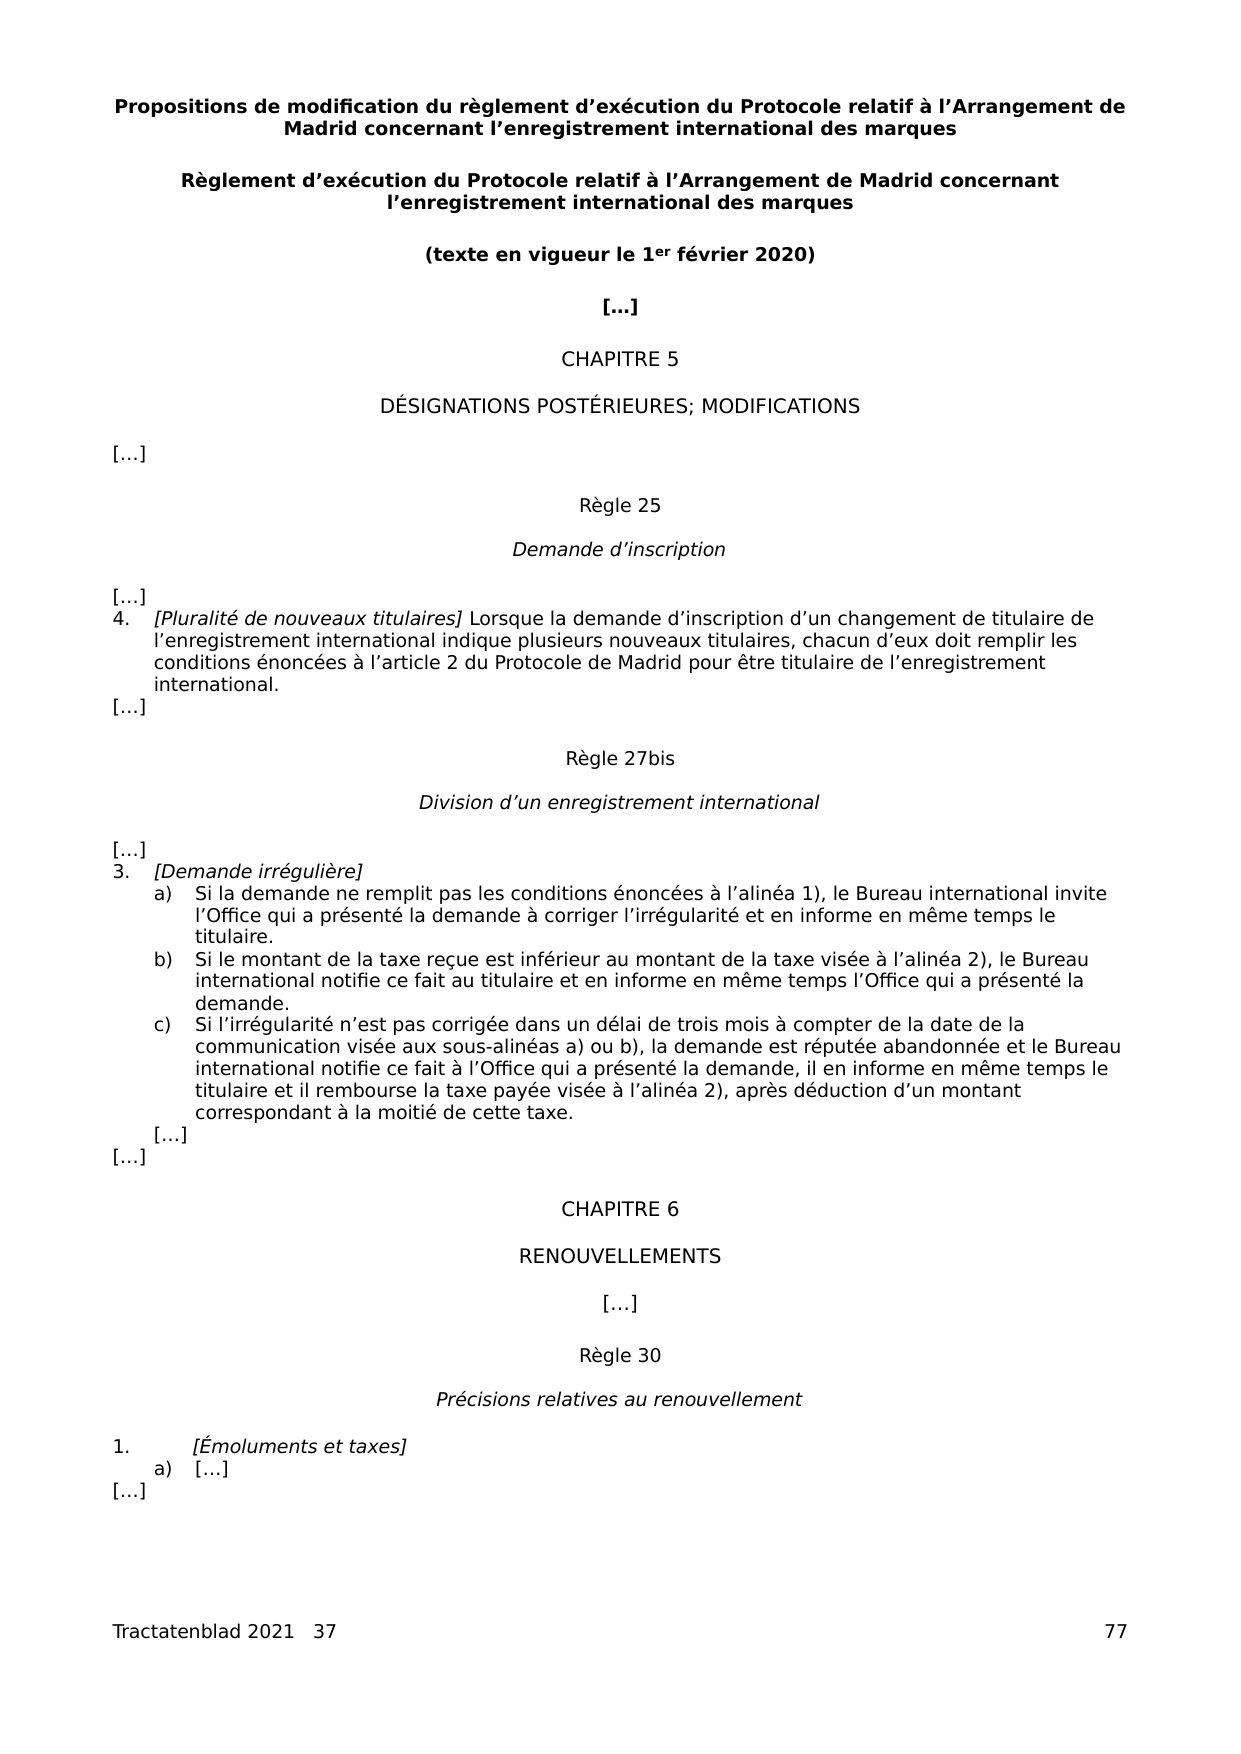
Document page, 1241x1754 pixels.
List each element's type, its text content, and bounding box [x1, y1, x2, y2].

text […] [153, 1124, 1128, 1146]
subtitle CHAPITRE 6 RENOUVELLEMENTS […] [112, 1198, 1128, 1315]
subtitle Règlement d’exécution du Protocole relatif à l’Arrangement de Madrid concernant l’enregistrement international des marques [112, 170, 1128, 214]
text a) […] [153, 1458, 1128, 1480]
subtitle Propositions de modification du règlement d’exécution du Protocole relatif à l’Arrangement de Madrid concernant l’enregistrement international des marques [112, 96, 1128, 140]
text b) Si le montant de la taxe reçue est inférieur au montant de la taxe visée à l’alinéa 2), le Bureau international notifie ce fait au titulaire et en informe en même temps l’Office qui a présenté la demande. [153, 948, 1128, 1014]
text 4. [Pluralité de nouveaux titulaires] Lorsque la demande d’inscription d’un changement de titulaire de l’enregistrement international indique plusieurs nouveaux titulaires, chacun d’eux doit remplir les conditions énoncées à l’article 2 du Protocole de Madrid pour être titulaire de l’enregistrement international. [112, 608, 1128, 696]
subtitle […] [112, 296, 1128, 318]
text 3. [Demande irrégulière] [112, 861, 1128, 882]
subtitle Règle 27bis Division d’un enregistrement international [112, 748, 1128, 813]
subtitle (texte en vigueur le 1er février 2020) [112, 244, 1128, 266]
subtitle Règle 25 Demande d’inscription [112, 495, 1128, 561]
subtitle Règle 30 Précisions relatives au renouvellement [112, 1345, 1128, 1411]
text […] [112, 838, 1128, 861]
text 1. [Émoluments et taxes] [112, 1436, 1128, 1458]
text […] [112, 1146, 1128, 1168]
subtitle CHAPITRE 5 DÉSIGNATIONS POSTÉRIEURES; MODIFICATIONS [112, 348, 1128, 418]
text c) Si l’irrégularité n’est pas corrigée dans un délai de trois mois à compter de la date de la communication visée aux sous-alinéas a) ou b), la demande est réputée abandonnée et le Bureau international notifie ce fait à l’Office qui a présenté la demande, il en informe en même temps le titulaire et il rembourse la taxe payée visée à l’alinéa 2), après déduction d’un montant correspondant à la moitié de cette taxe. [153, 1014, 1128, 1124]
text […] [112, 586, 1128, 608]
text […] [112, 1480, 1128, 1502]
text […] [112, 443, 1128, 465]
text a) Si la demande ne remplit pas les conditions énoncées à l’alinéa 1), le Bureau international invite l’Office qui a présenté la demande à corriger l’irrégularité et en informe en même temps le titulaire. [153, 882, 1128, 948]
text […] [112, 696, 1128, 718]
